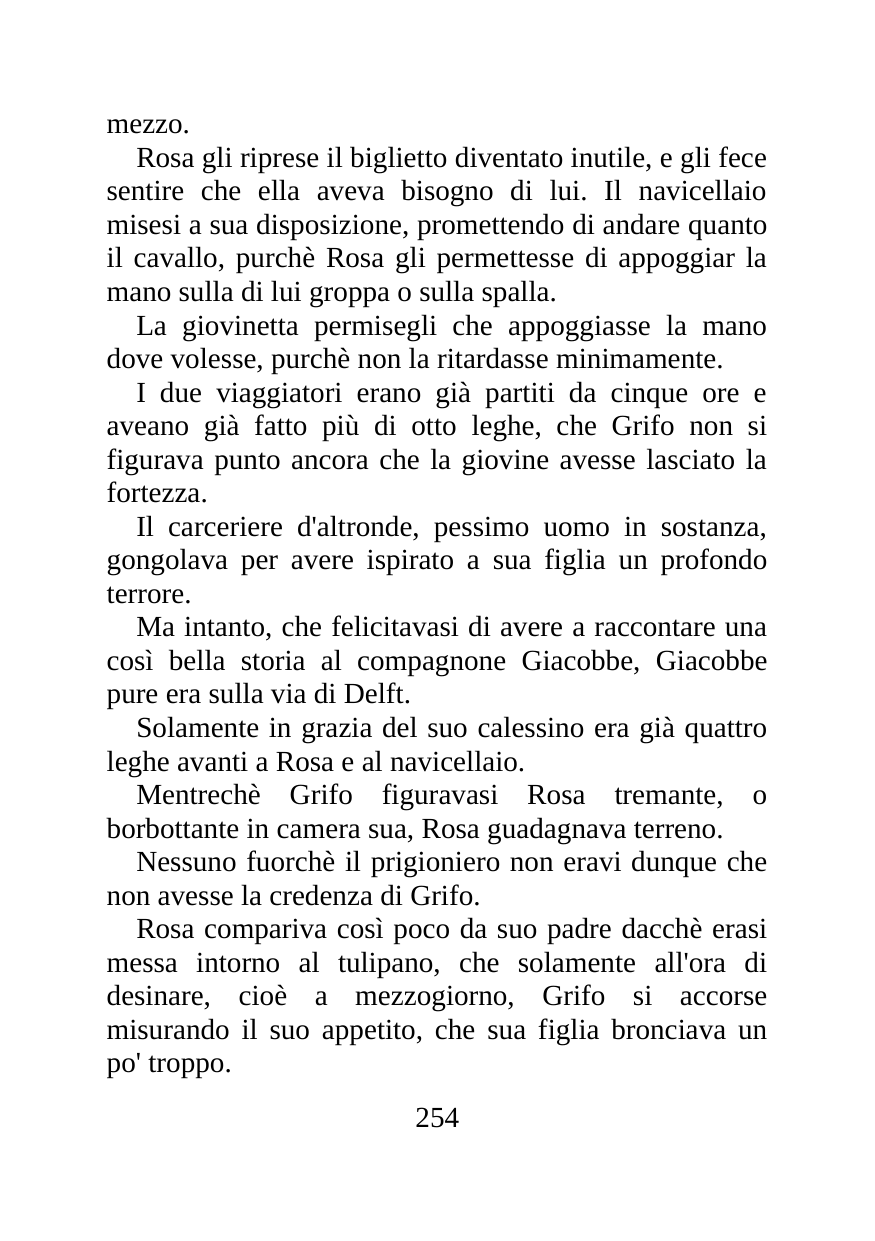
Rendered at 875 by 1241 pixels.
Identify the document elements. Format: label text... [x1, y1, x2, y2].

text Solamente in grazia del suo calessino era già quattro leghe avanti a Rosa e al navicellaio. [106, 710, 768, 777]
text Ma intanto, che felicitavasi di avere a raccontare una così bella storia al compagnone Giacobbe, Giacobbe pure era sulla via di Delft. [106, 609, 768, 710]
text Rosa gli riprese il biglietto diventato inutile, e gli fece sentire che ella aveva bisogno di lui. Il navicellaio misesi a sua disposizione, promettendo di andare quanto il cavallo, purchè Rosa gli permettesse di appoggiar la mano sulla di lui groppa o sulla spalla. [106, 140, 768, 308]
text mezzo. [106, 106, 768, 140]
text Nessuno fuorchè il prigioniero non eravi dunque che non avesse la credenza di Grifo. [106, 844, 768, 911]
text Mentrechè Grifo figuravasi Rosa tremante, o borbottante in camera sua, Rosa guadagnava terreno. [106, 777, 768, 844]
text I due viaggiatori erano già partiti da cinque ore e aveano già fatto più di otto leghe, che Grifo non si figurava punto ancora che la giovine avesse lasciato la fortezza. [106, 375, 768, 509]
text Il carceriere d'altronde, pessimo uomo in sostanza, gongolava per avere ispirato a sua figlia un profondo terrore. [106, 509, 768, 609]
text La giovinetta permisegli che appoggiasse la mano dove volesse, purchè non la ritardasse minimamente. [106, 308, 768, 375]
text Rosa compariva così poco da suo padre dacchè erasi messa intorno al tulipano, che solamente all'ora di desinare, cioè a mezzogiorno, Grifo si accorse misurando il suo appetito, che sua figlia bronciava un po' troppo. [106, 911, 768, 1079]
